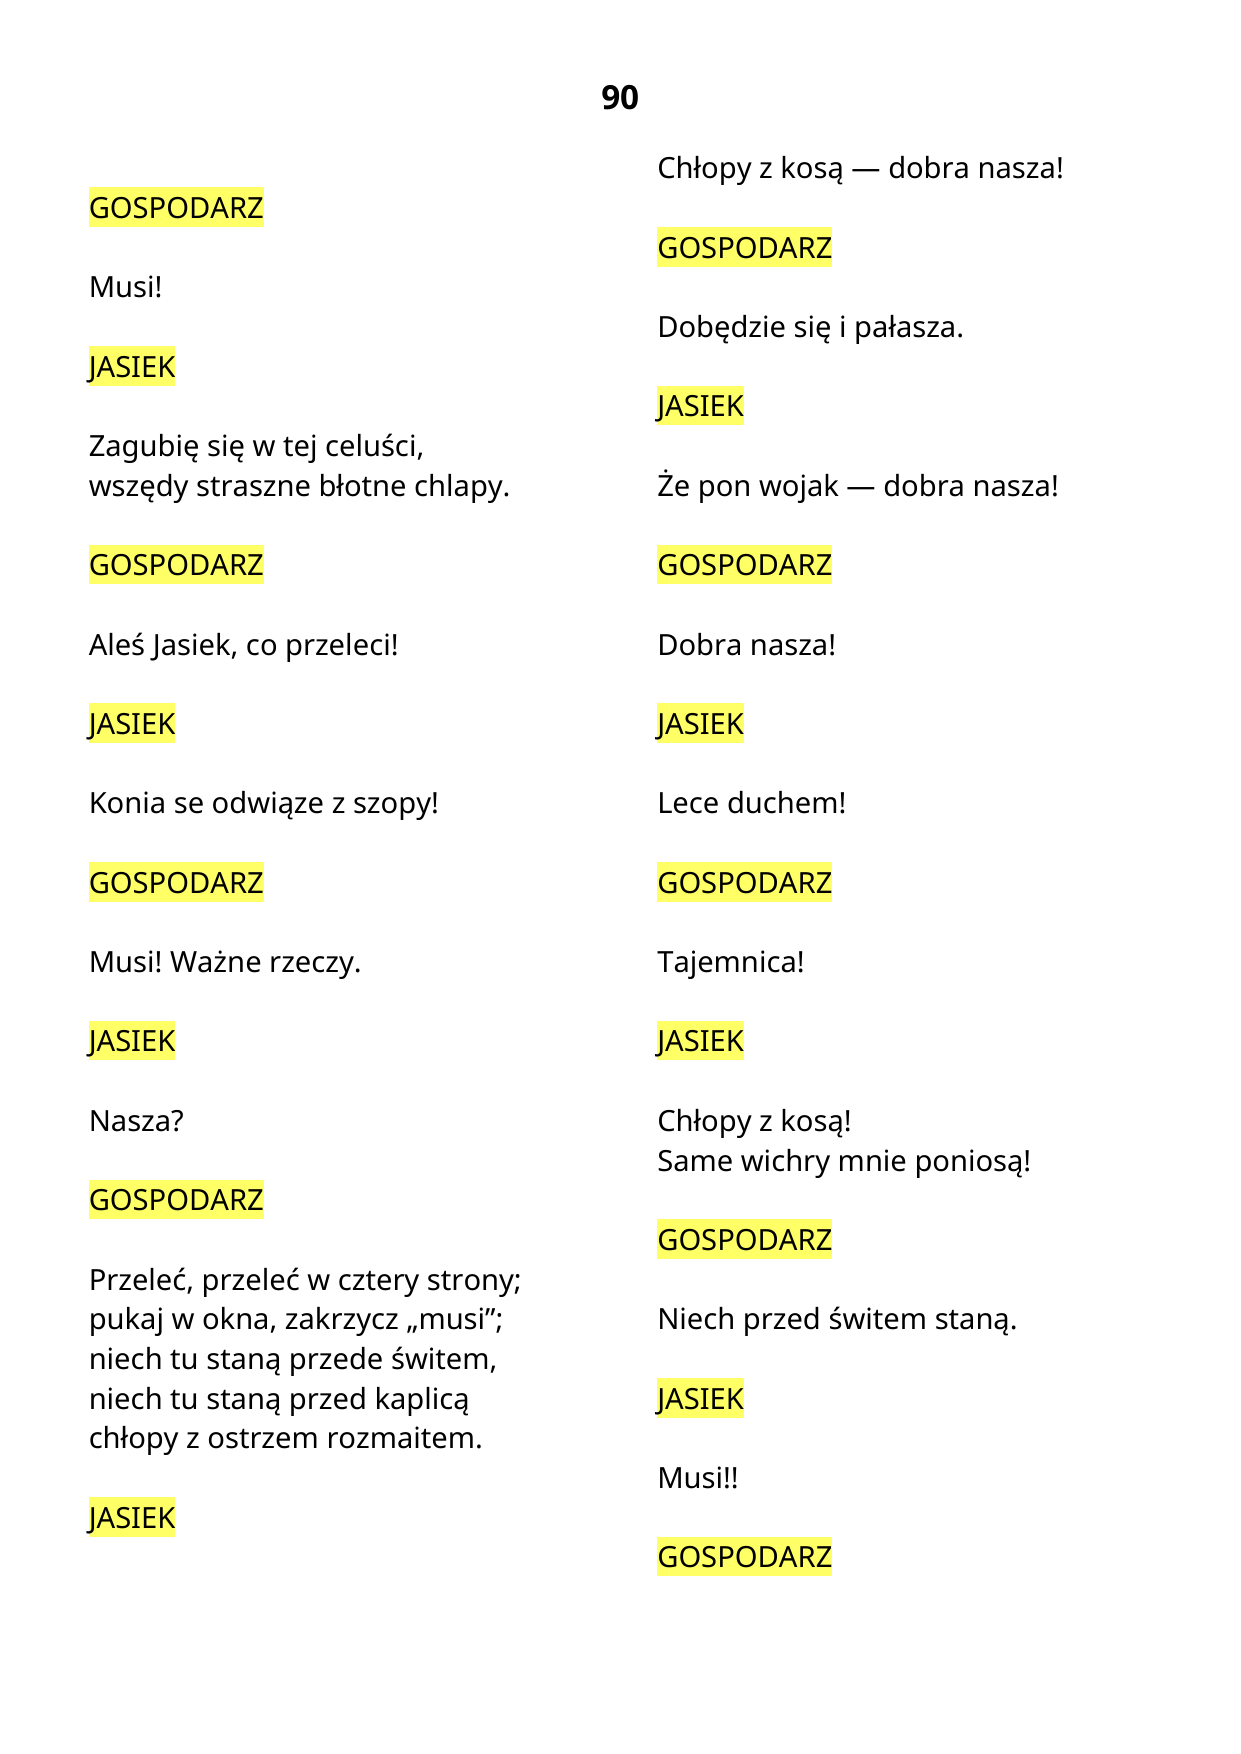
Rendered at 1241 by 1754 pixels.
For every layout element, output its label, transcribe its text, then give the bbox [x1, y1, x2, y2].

text GOSPODARZ [657, 227, 1152, 267]
text wszędy straszne błotne chlapy. [88, 465, 583, 505]
text GOSPODARZ [657, 544, 1152, 584]
text Nasza? [88, 1100, 583, 1140]
text pukaj w okna, zakrzycz „musi”; [88, 1298, 583, 1338]
text Musi!! [657, 1457, 1152, 1497]
text JASIEK [88, 1497, 583, 1537]
text JASIEK [657, 703, 1152, 743]
text GOSPODARZ [88, 1179, 583, 1219]
text Same wichry mnie poniosą! [657, 1140, 1152, 1179]
text JASIEK [88, 1021, 583, 1060]
text niech tu staną przede świtem, [88, 1338, 583, 1378]
text JASIEK [88, 346, 583, 386]
text chłopy z ostrzem rozmaitem. [88, 1418, 583, 1457]
text GOSPODARZ [88, 187, 583, 227]
text JASIEK [88, 703, 583, 743]
text GOSPODARZ [657, 1219, 1152, 1259]
text JASIEK [657, 386, 1152, 425]
text niech tu staną przed kaplicą [88, 1378, 583, 1418]
text Tajemnica! [657, 941, 1152, 981]
text Dobędzie się i pałasza. [657, 306, 1152, 346]
text JASIEK [657, 1021, 1152, 1060]
text Zagubię się w tej celuści, [88, 425, 583, 465]
text GOSPODARZ [88, 862, 583, 902]
text Musi! [88, 267, 583, 306]
text Chłopy z kosą! [657, 1100, 1152, 1140]
text Lece duchem! [657, 783, 1152, 822]
text Chłopy z kosą — dobra nasza! [657, 148, 1152, 187]
text GOSPODARZ [657, 1537, 1152, 1576]
text GOSPODARZ [88, 544, 583, 584]
text Aleś Jasiek, co przeleci! [88, 624, 583, 663]
text GOSPODARZ [657, 862, 1152, 902]
text Konia se odwiąze z szopy! [88, 783, 583, 822]
text Że pon wojak — dobra nasza! [657, 465, 1152, 505]
text JASIEK [657, 1378, 1152, 1418]
text Dobra nasza! [657, 624, 1152, 663]
text Musi! Ważne rzeczy. [88, 941, 583, 981]
text Przeleć, przeleć w cztery strony; [88, 1259, 583, 1298]
text Niech przed świtem staną. [657, 1298, 1152, 1338]
